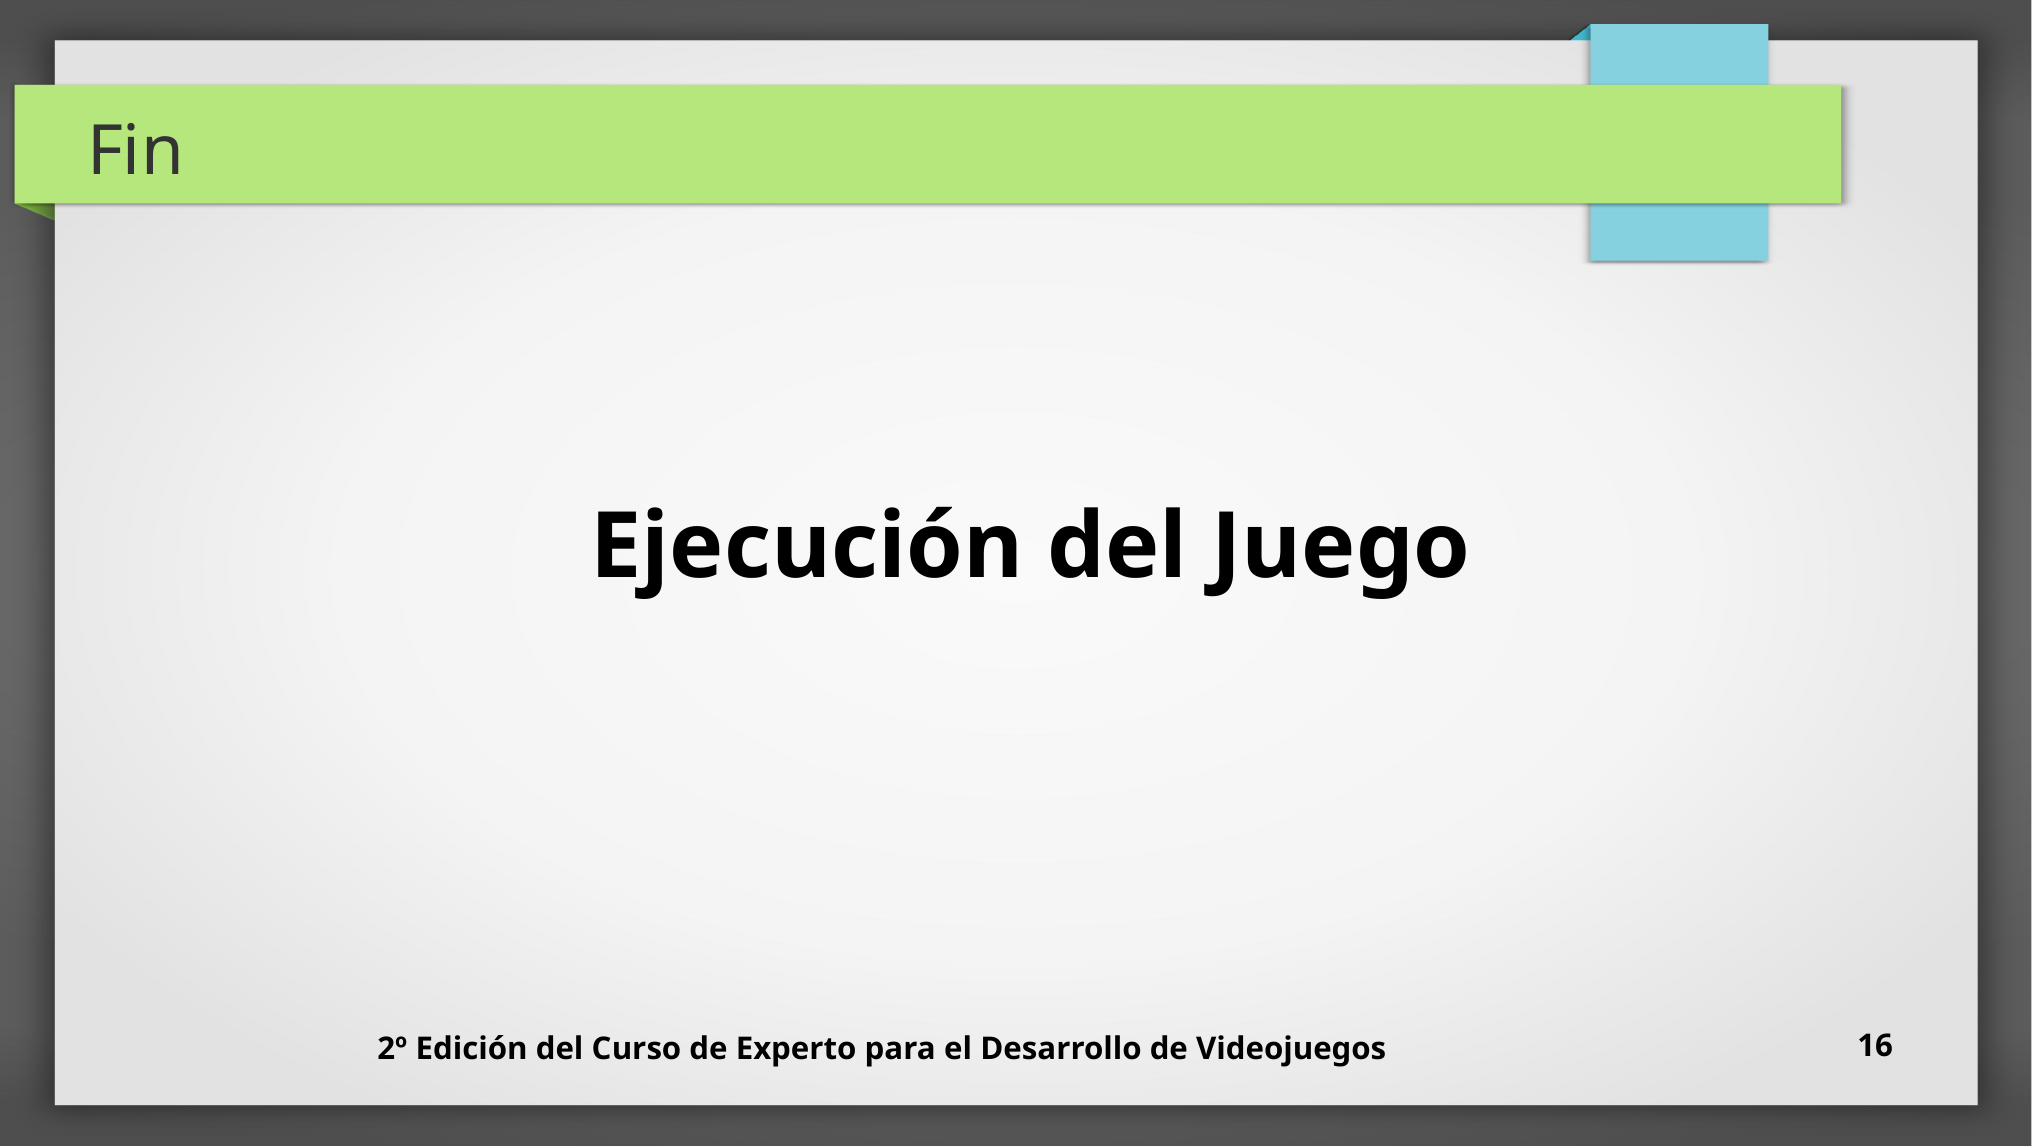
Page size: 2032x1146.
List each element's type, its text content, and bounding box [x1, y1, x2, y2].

title Fin [87, 91, 1510, 204]
text_box 2º Edición del Curso de Experto para el Desarrollo de Videojuegos [362, 1018, 1669, 1085]
list Ejecución del Juego [101, 317, 1890, 982]
text_box [1842, 1015, 2032, 1082]
picture [0, 0, 2032, 1146]
